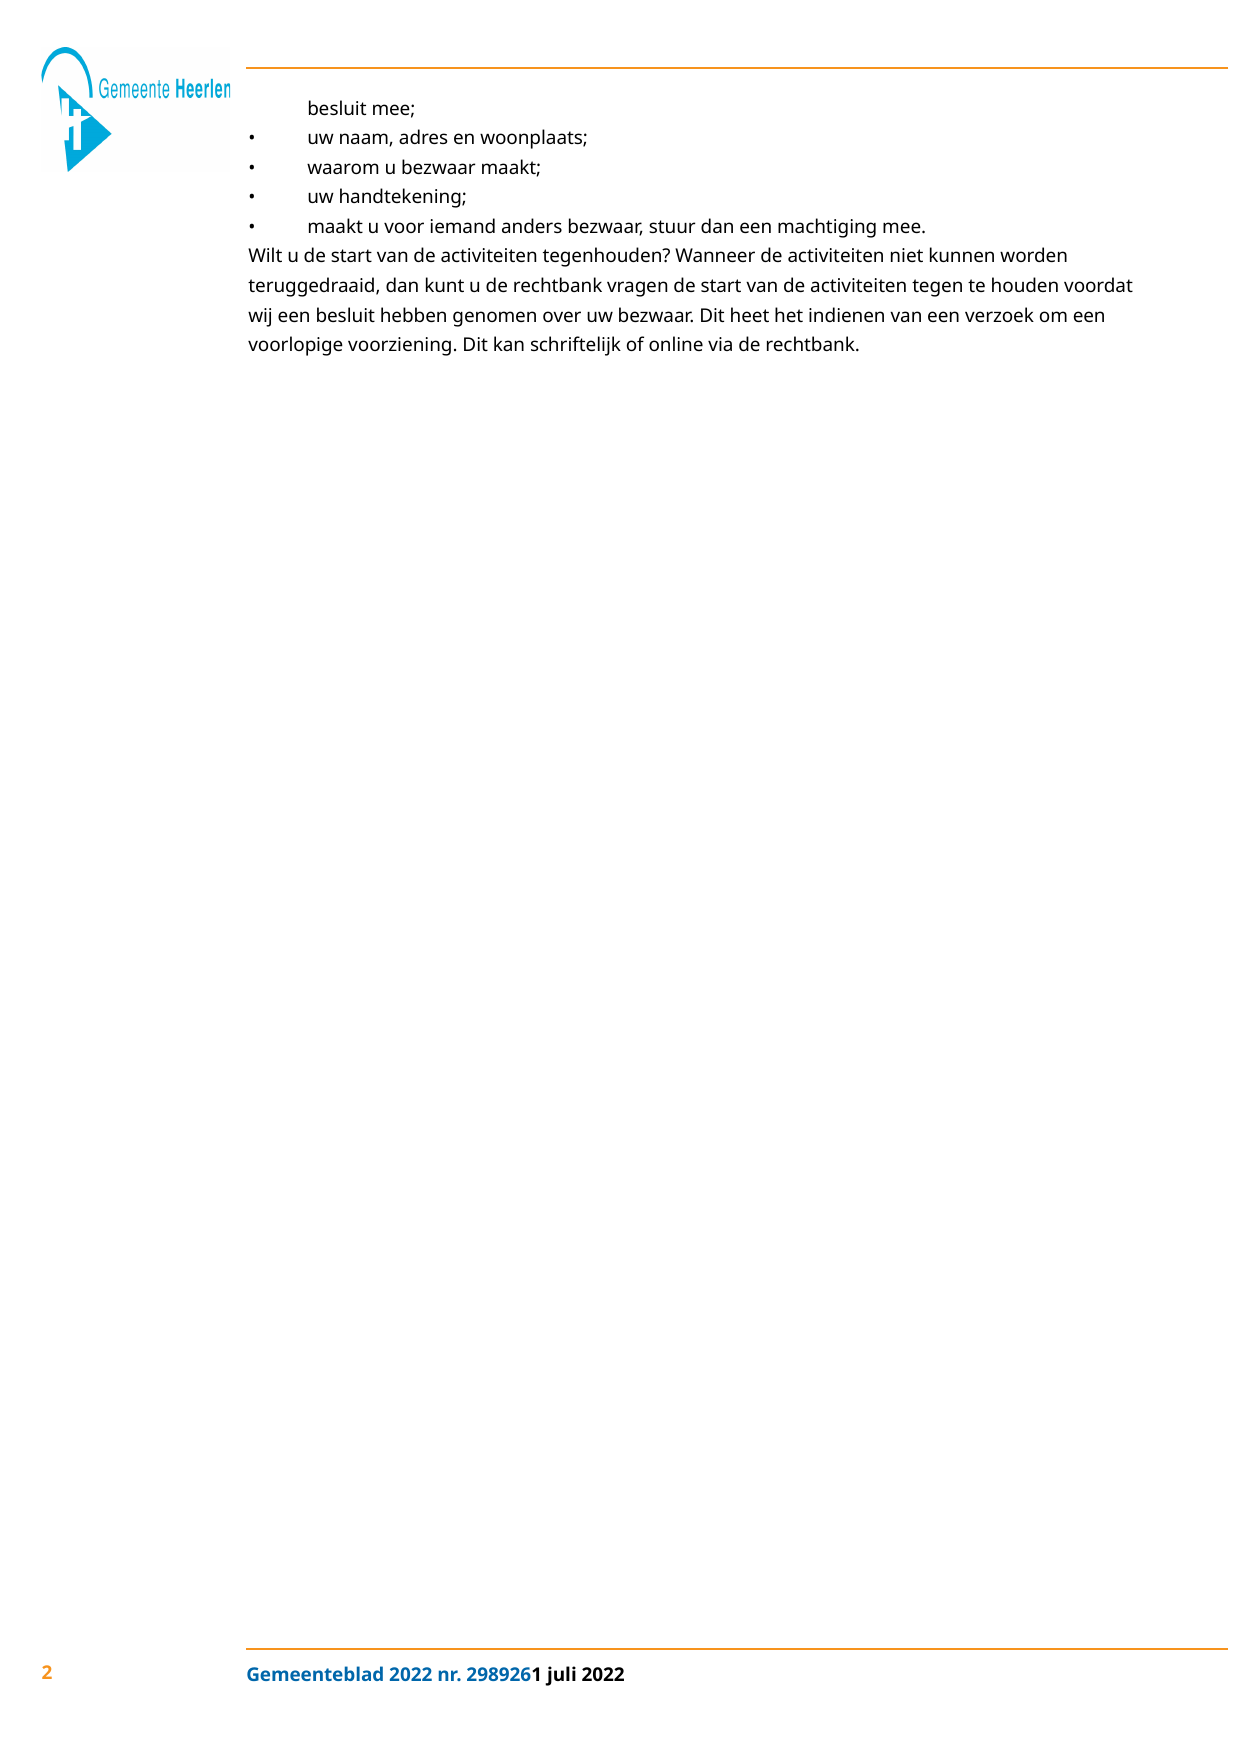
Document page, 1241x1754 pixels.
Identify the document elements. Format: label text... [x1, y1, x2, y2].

list besluit mee; [248, 95, 1152, 121]
picture [41, 47, 231, 172]
picture [41, 47, 59, 70]
list waarom u bezwaar maakt; [248, 154, 1152, 180]
list uw naam, adres en woonplaats; [248, 124, 1152, 150]
list maakt u voor iemand anders bezwaar, stuur dan een machtiging mee. [248, 213, 1152, 239]
list uw handtekening; [248, 183, 1152, 209]
text Wilt u de start van de activiteiten tegenhouden? Wanneer de activiteiten niet kunnen worden teruggedraaid, dan kunt u de rechtbank vragen de start van de activiteiten tegen te houden voordat wij een besluit hebben genomen over uw bezwaar. Dit heet het indienen van een verzoek om een voorlopige voorziening. Dit kan schriftelijk of online via de rechtbank. [248, 243, 1152, 357]
